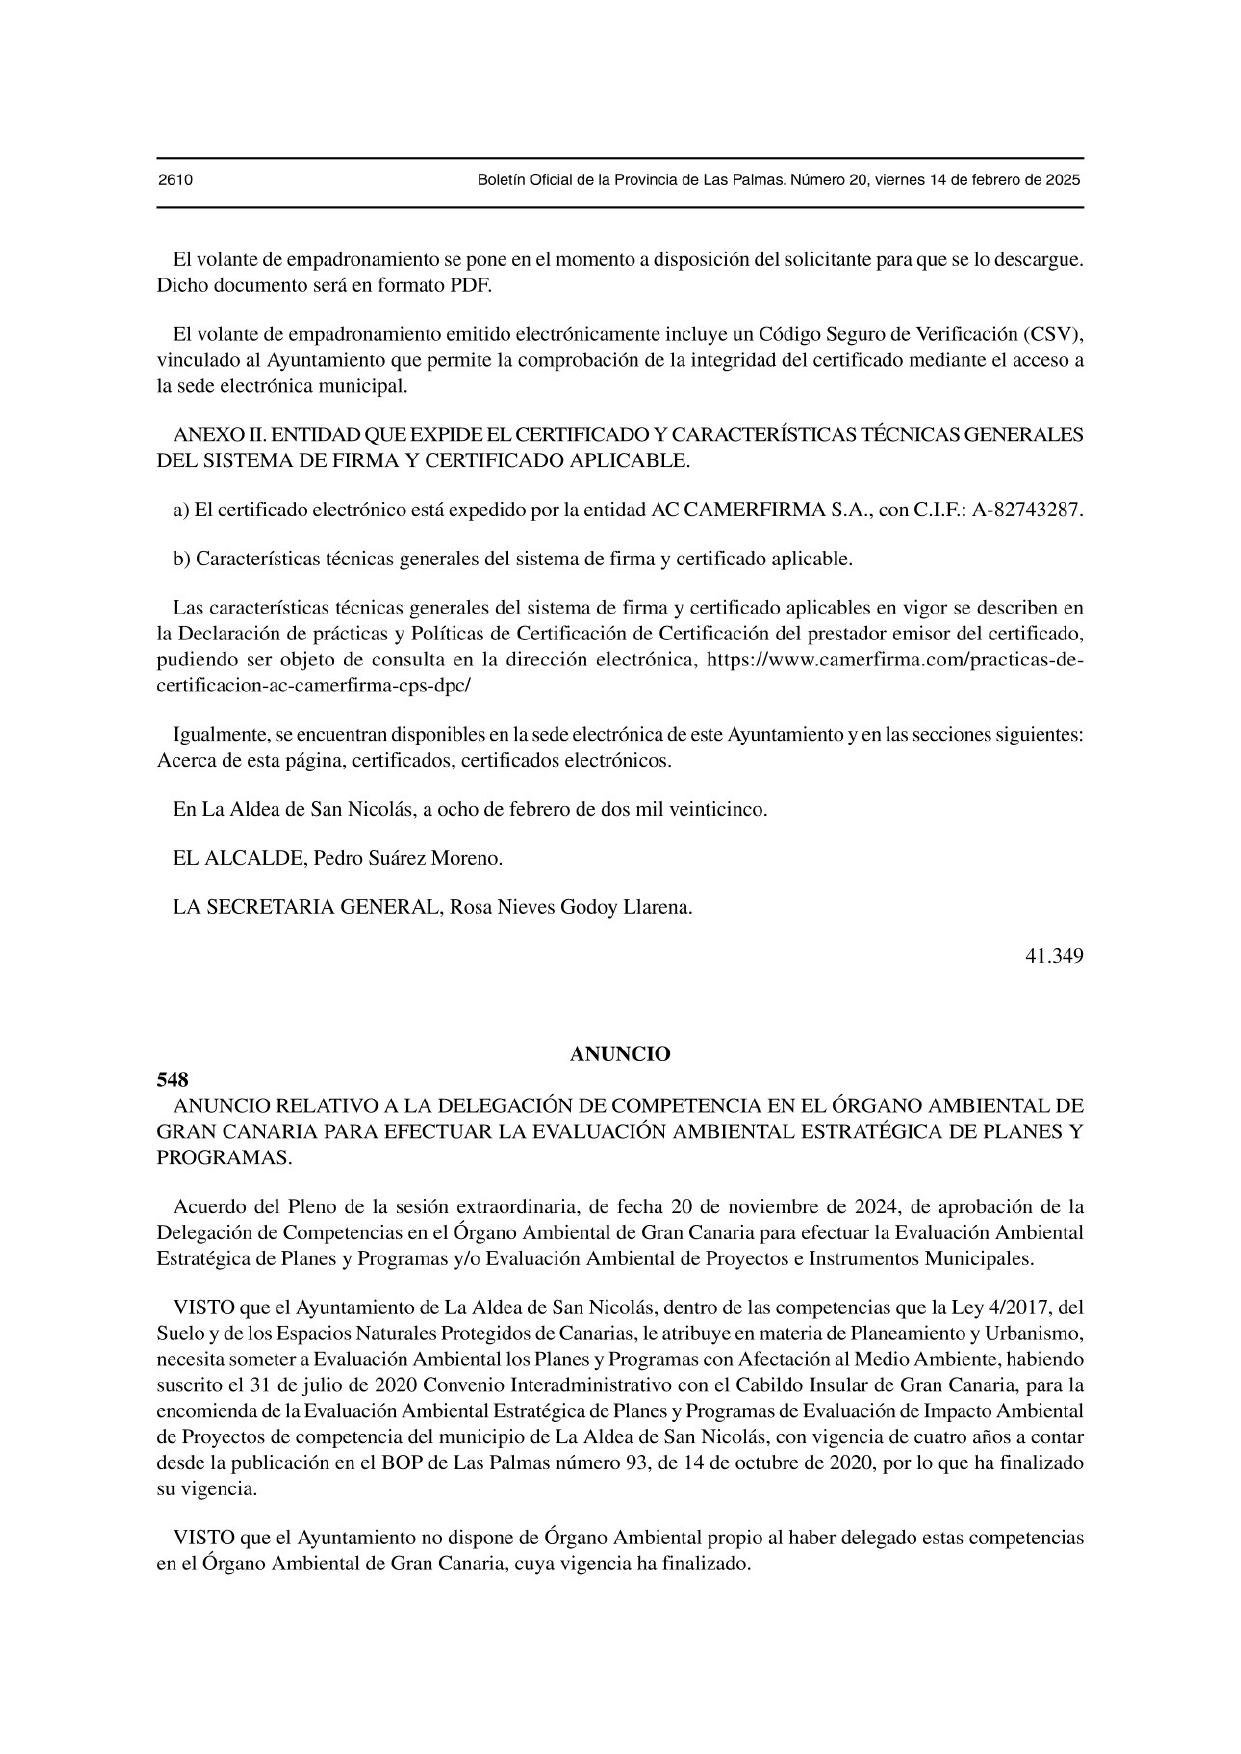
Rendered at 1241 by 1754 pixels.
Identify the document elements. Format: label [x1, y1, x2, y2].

picture [47, 47, 1193, 1668]
